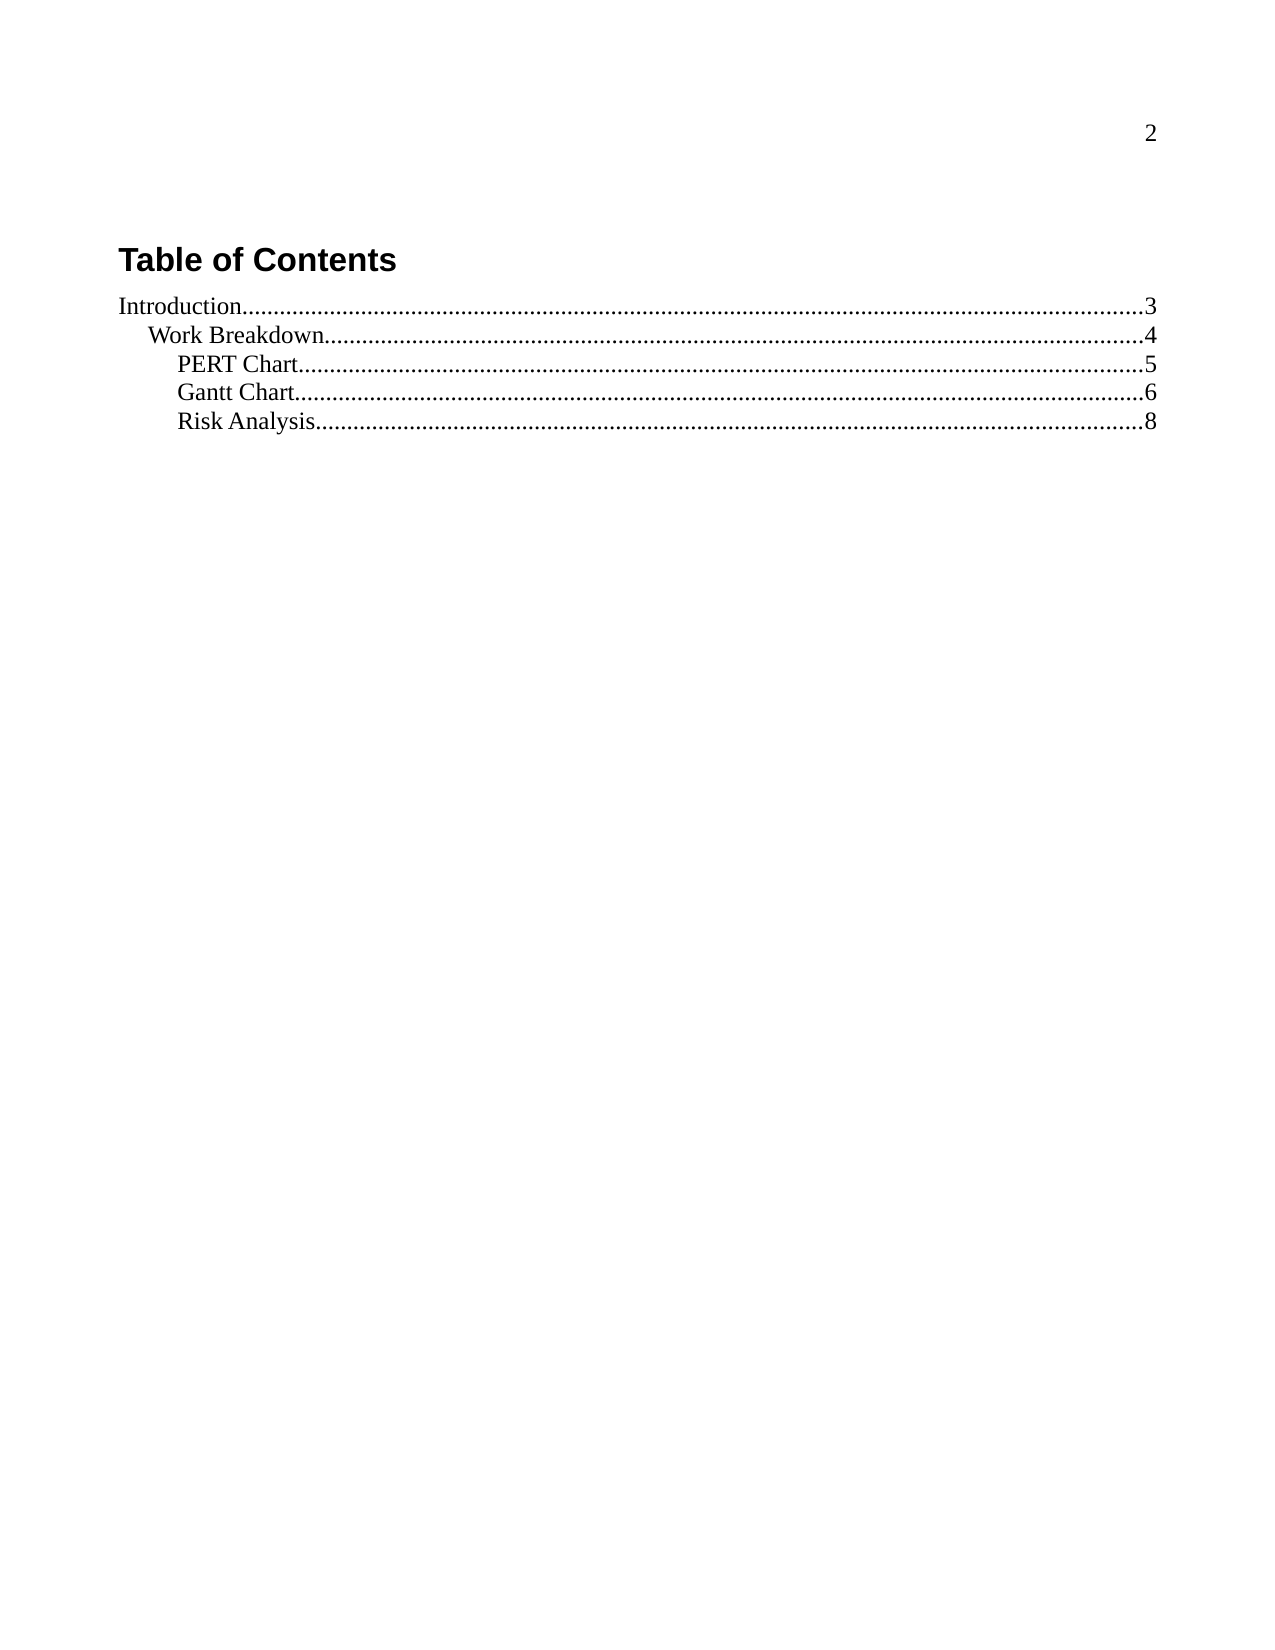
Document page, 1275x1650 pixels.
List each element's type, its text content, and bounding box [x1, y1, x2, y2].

text Introduction 3 [118, 291, 1157, 320]
text Gantt Chart 6 [177, 377, 1157, 406]
subtitle Table of Contents [118, 240, 1157, 279]
text Risk Analysis 8 [177, 406, 1157, 435]
text PERT Chart 5 [177, 349, 1157, 377]
text Work Breakdown 4 [148, 320, 1157, 349]
